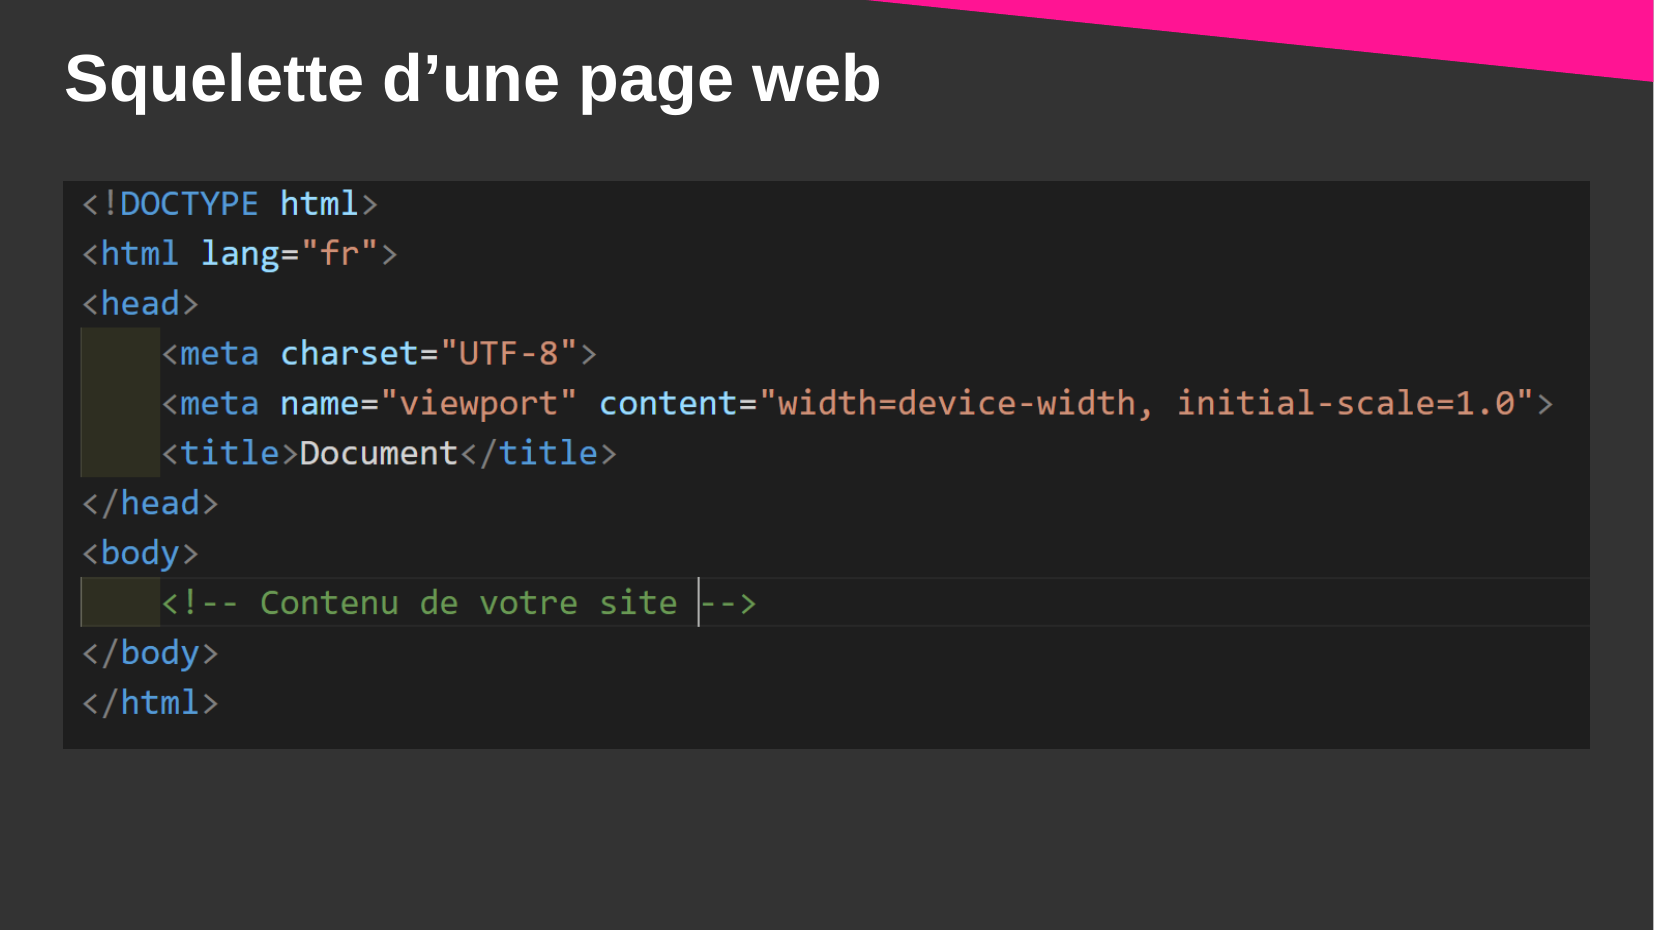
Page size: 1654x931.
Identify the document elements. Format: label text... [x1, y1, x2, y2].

title Squelette d’une page web [64, 40, 1063, 118]
picture [63, 181, 1590, 749]
text_box [866, 0, 1654, 82]
